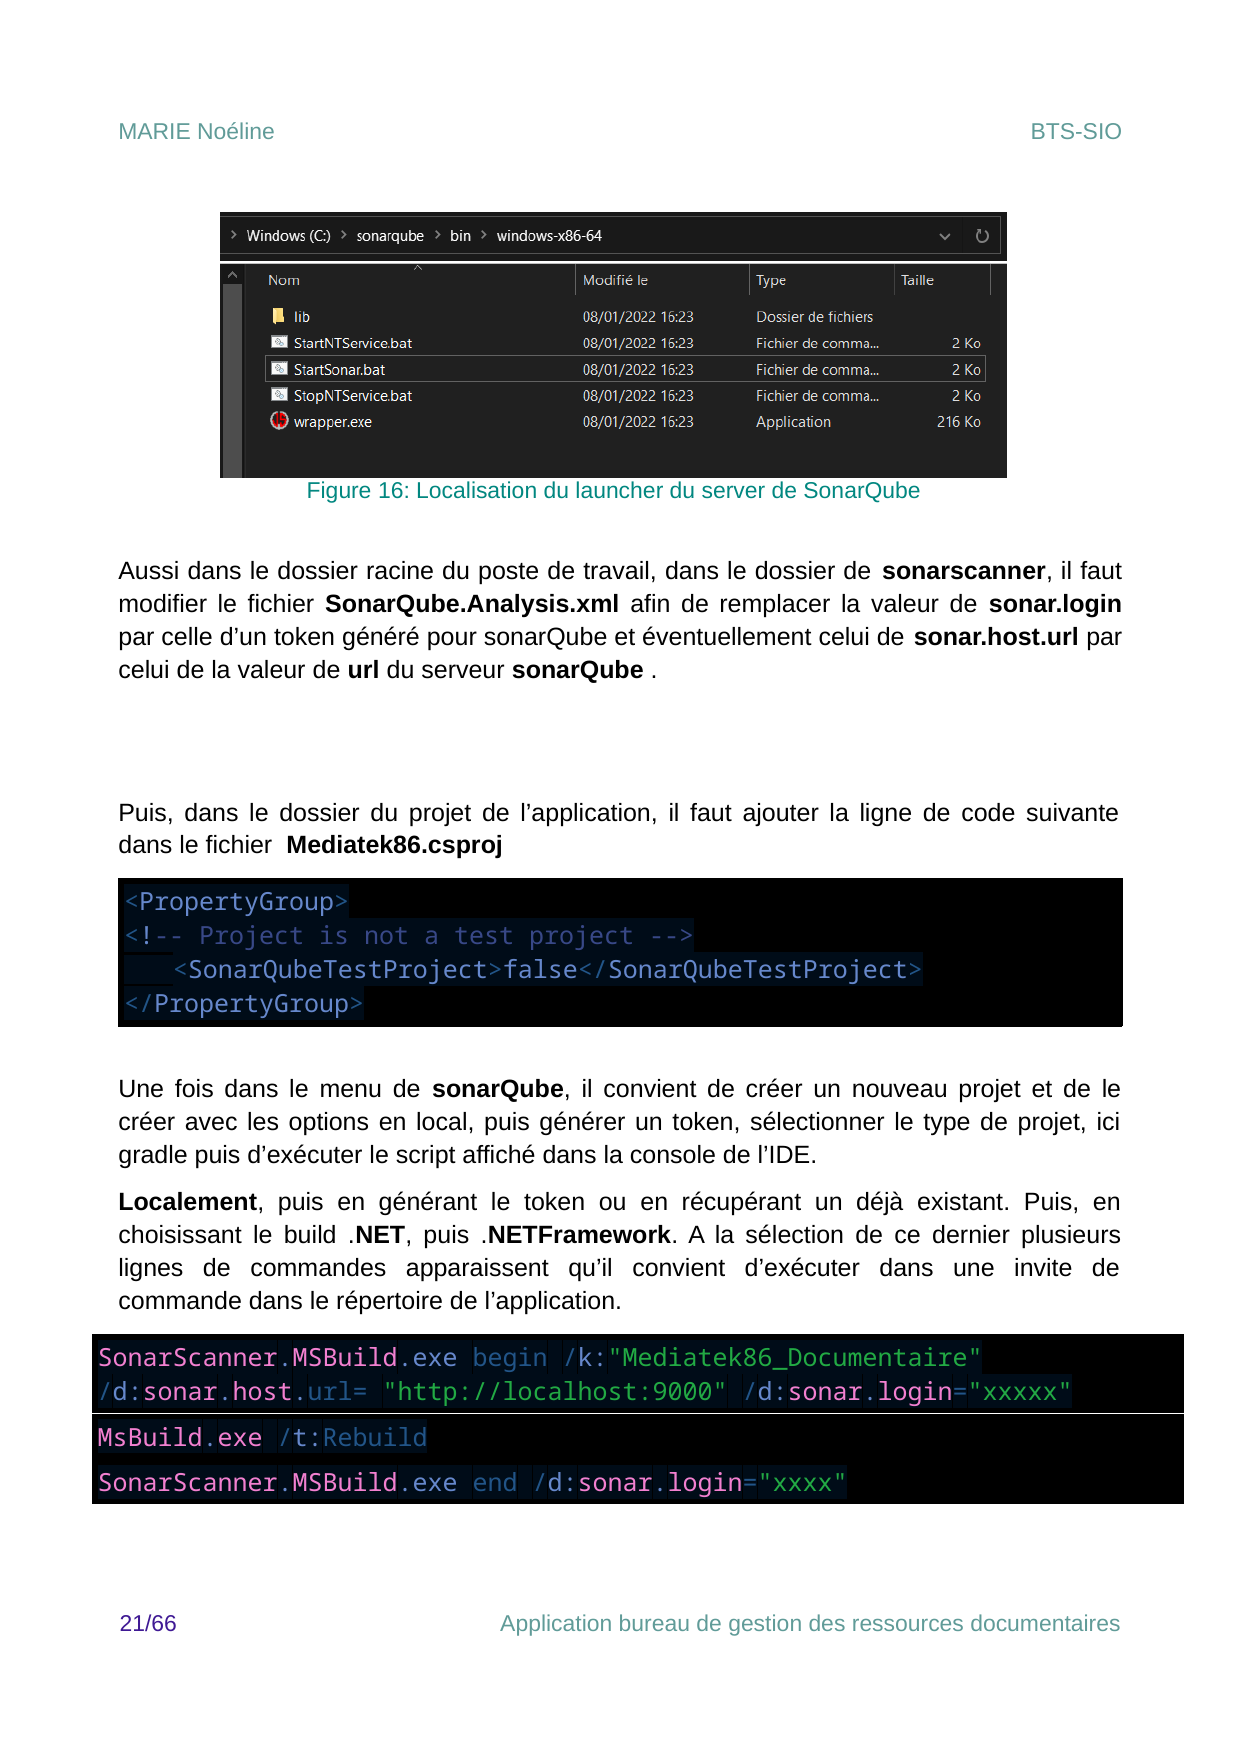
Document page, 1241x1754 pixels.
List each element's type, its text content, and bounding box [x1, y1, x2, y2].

text Figure 16: Localisation du launcher du server de SonarQube [220, 478, 1007, 504]
text Localement, puis en générant le token ou en récupérant un déjà existant. Puis, en choisissant le build .NET, puis .NETFramework. A la sélection de ce dernier plusieurs lignes de commandes apparaissent qu’il convient d’exécuter dans une invite de commande dans le répertoire de l’application. [118, 1187, 1122, 1315]
text Aussi dans le dossier racine du poste de travail, dans le dossier de sonarscanner, il faut modifier le fichier SonarQube.Analysis.xml afin de remplacer la valeur de sonar.login par celle d’un token généré pour sonarQube et éventuellement celui de sonar.host.url par celui de la valeur de url du serveur sonarQube . [118, 556, 1122, 683]
table_cell SonarScanner.MSBuild.exe end /d:sonar.login="xxxx" [92, 1459, 1184, 1504]
table_header <PropertyGroup> <!-- Project is not a test project --> <SonarQubeTestProject>false</SonarQubeTestProject> </PropertyGroup> [119, 879, 1122, 1026]
table_cell MsBuild.exe /t:Rebuild [92, 1414, 1184, 1459]
text Une fois dans le menu de sonarQube, il convient de créer un nouveau projet et de le créer avec les options en local, puis générer un token, sélectionner le type de projet, ici gradle puis d’exécuter le script affiché dans la console de l’IDE. [118, 1074, 1122, 1168]
picture [220, 212, 1007, 478]
text Puis, dans le dossier du projet de l’application, il faut ajouter la ligne de code suivante dans le fichier Mediatek86.csproj [118, 797, 1122, 859]
table_header SonarScanner.MSBuild.exe begin /k:"Mediatek86_Documentaire" /d:sonar.host.url= "http://localhost:9000" /d:sonar.login="xxxxx" [92, 1334, 1184, 1413]
